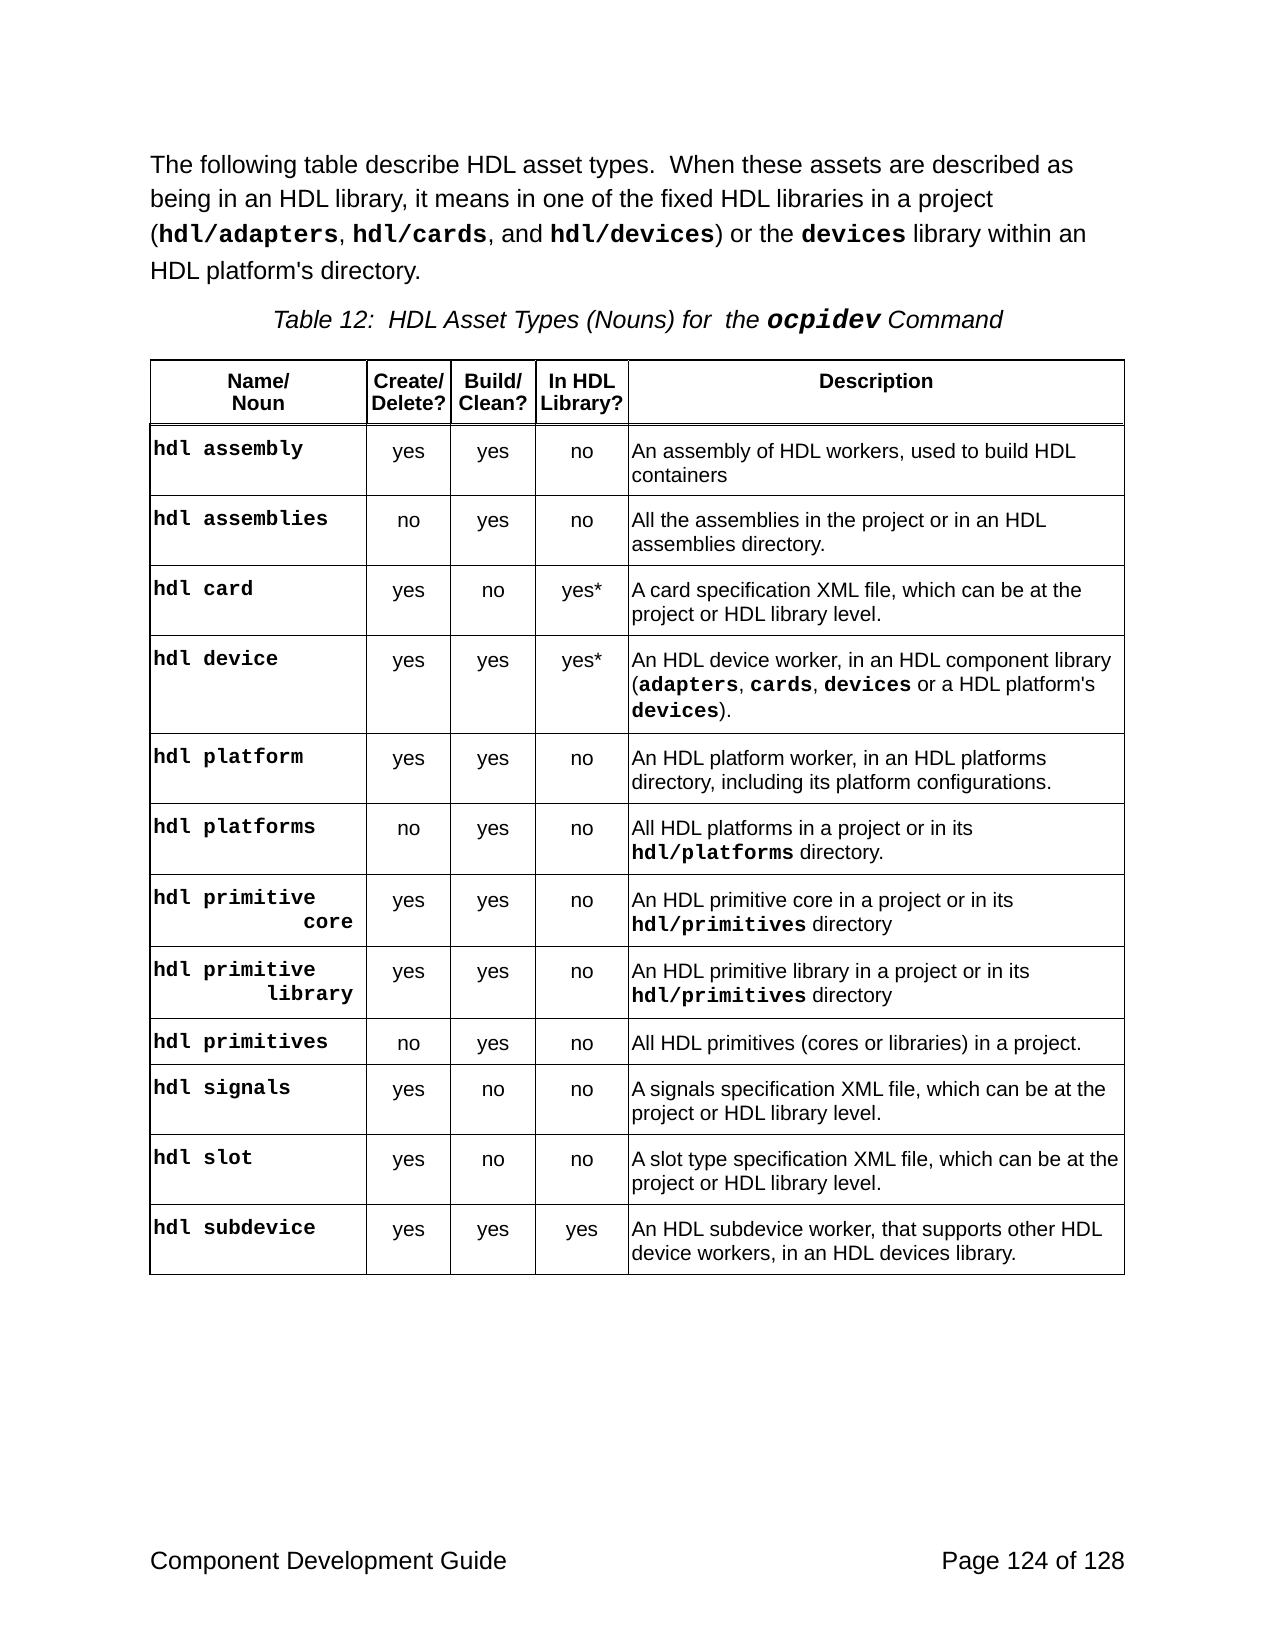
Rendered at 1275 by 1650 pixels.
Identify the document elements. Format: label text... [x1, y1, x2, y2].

text Table 12: HDL Asset Types (Nouns) for the ocpidev Command [150, 305, 1125, 337]
table_cell no [367, 496, 450, 565]
table_cell yes [367, 566, 450, 635]
table_cell hdl signals [151, 1065, 366, 1134]
table_cell yes [367, 875, 450, 946]
table_cell All HDL platforms in a project or in its hdl/platforms directory. [629, 804, 1124, 874]
table_cell A slot type specification XML file, which can be at the project or HDL library level. [629, 1135, 1124, 1204]
table_cell yes [536, 1205, 628, 1273]
table_cell hdl subdevice [151, 1205, 366, 1273]
table_cell yes [451, 875, 535, 946]
table_cell no [536, 734, 628, 803]
table_cell yes [451, 947, 535, 1018]
table_cell An HDL platform worker, in an HDL platforms directory, including its platform configurations. [629, 734, 1124, 803]
table_cell no [451, 566, 535, 635]
table_cell hdl assemblies [151, 496, 366, 565]
table_cell no [536, 804, 628, 874]
table_cell no [536, 1019, 628, 1064]
table_header Build/ Clean? [452, 361, 535, 423]
table_cell yes* [536, 636, 628, 733]
table_cell yes [451, 1019, 535, 1064]
table_header Description [629, 361, 1124, 423]
table_cell no [367, 1019, 450, 1064]
table_cell An HDL primitive library in a project or in its hdl/primitives directory [629, 947, 1124, 1018]
table_cell hdl primitives [151, 1019, 366, 1064]
table_cell yes [367, 1065, 450, 1134]
table_cell yes [367, 1135, 450, 1204]
table_cell yes [451, 496, 535, 565]
table_cell no [367, 804, 450, 874]
table_cell yes [451, 636, 535, 733]
table_cell hdl primitive library [151, 947, 366, 1018]
table_cell yes* [536, 566, 628, 635]
table_cell yes [451, 1205, 535, 1273]
text The following table describe HDL asset types. When these assets are described as being in an HDL library, it means in one of the fixed HDL libraries in a project (hdl/adapters, hdl/cards, and hdl/devices) or the devices library within an HDL platform's directory. [150, 150, 1125, 284]
table_cell hdl primitive core [151, 875, 366, 946]
table_cell yes [367, 636, 450, 733]
table_cell A card specification XML file, which can be at the project or HDL library level. [629, 566, 1124, 635]
table_cell A signals specification XML file, which can be at the project or HDL library level. [629, 1065, 1124, 1134]
table_cell An HDL device worker, in an HDL component library (adapters, cards, devices or a HDL platform's devices). [629, 636, 1124, 733]
table_cell no [536, 875, 628, 946]
table_cell hdl slot [151, 1135, 366, 1204]
table_header Name/ Noun [151, 361, 366, 423]
table_cell hdl platforms [151, 804, 366, 874]
table_cell no [536, 1065, 628, 1134]
table_cell hdl platform [151, 734, 366, 803]
table_cell hdl card [151, 566, 366, 635]
table_header Create/ Delete? [368, 361, 450, 423]
table_cell An HDL primitive core in a project or in its hdl/primitives directory [629, 875, 1124, 946]
table_cell All the assemblies in the project or in an HDL assemblies directory. [629, 496, 1124, 565]
table_cell yes [367, 947, 450, 1018]
table_cell no [536, 496, 628, 565]
table_cell no [536, 1135, 628, 1204]
table_cell hdl assembly [151, 426, 366, 495]
table_cell no [451, 1065, 535, 1134]
table_cell yes [367, 734, 450, 803]
table_cell hdl device [151, 636, 366, 733]
table_cell no [536, 426, 628, 495]
table_cell All HDL primitives (cores or libraries) in a project. [629, 1019, 1124, 1064]
table_cell An HDL subdevice worker, that supports other HDL device workers, in an HDL devices library. [629, 1205, 1124, 1273]
table_cell yes [451, 734, 535, 803]
table_cell yes [451, 804, 535, 874]
table_cell no [536, 947, 628, 1018]
table_cell yes [367, 426, 450, 495]
table_cell An assembly of HDL workers, used to build HDL containers [629, 426, 1124, 495]
table_cell yes [451, 426, 535, 495]
table_cell no [451, 1135, 535, 1204]
table_header In HDL Library? [537, 361, 628, 423]
table_cell yes [367, 1205, 450, 1273]
